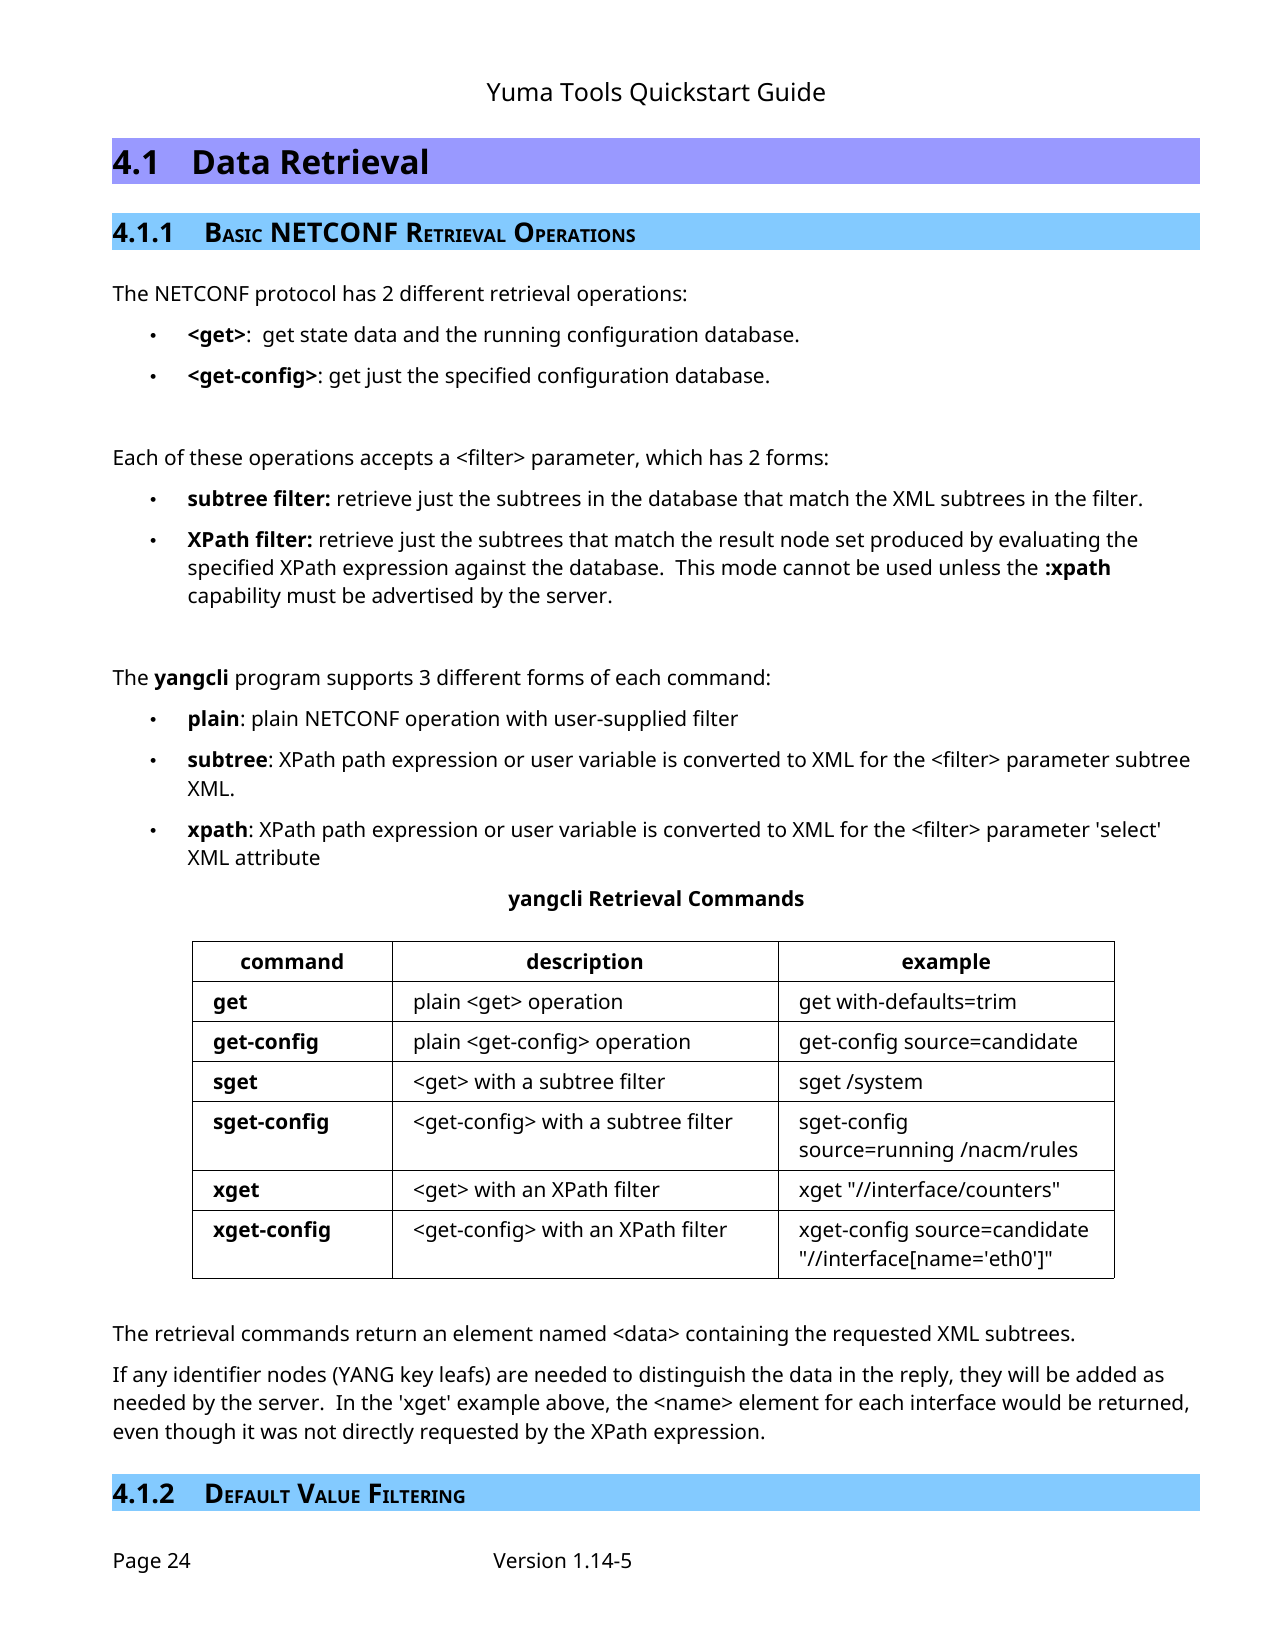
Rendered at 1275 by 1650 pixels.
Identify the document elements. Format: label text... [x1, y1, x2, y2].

table_cell xget-config [193, 1211, 392, 1278]
text The retrieval commands return an element named <data> containing the requested XML subtrees. [112, 1319, 1200, 1347]
subtitle Data Retrieval [112, 138, 1200, 184]
table_cell sget /system [779, 1062, 1114, 1101]
table_cell <get> with an XPath filter [393, 1171, 778, 1209]
table_cell xget "//interface/counters" [779, 1171, 1114, 1209]
table_cell <get-config> with an XPath filter [393, 1211, 778, 1278]
table_cell plain <get> operation [393, 982, 778, 1021]
table_header command [193, 942, 392, 981]
table_cell <get> with a subtree filter [393, 1062, 778, 1101]
table_cell sget [193, 1062, 392, 1101]
table_cell sget-config source=running /nacm/rules [779, 1102, 1114, 1169]
text Each of these operations accepts a <filter> parameter, which has 2 forms: [112, 443, 1200, 471]
table_cell xget [193, 1171, 392, 1209]
subtitle yangcli Retrieval Commands [127, 884, 1185, 913]
text The yangcli program supports 3 different forms of each command: [112, 663, 1200, 692]
list subtree filter: retrieve just the subtrees in the database that match the XML subtrees in the filter. [150, 484, 1200, 512]
table_cell sget-config [193, 1102, 392, 1169]
table_cell get-config [193, 1022, 392, 1061]
table_cell <get-config> with a subtree filter [393, 1102, 778, 1169]
list plain: plain NETCONF operation with user-supplied filter [150, 704, 1200, 733]
text The NETCONF protocol has 2 different retrieval operations: [112, 279, 1200, 308]
table_cell get with-defaults=trim [779, 982, 1114, 1021]
table_header example [779, 942, 1114, 981]
subtitle Basic NETCONF Retrieval Operations [112, 213, 1200, 250]
table_cell get-config source=candidate [779, 1022, 1114, 1061]
list <get>: get state data and the running configuration database. [150, 320, 1200, 348]
list <get-config>: get just the specified configuration database. [150, 361, 1200, 389]
list XPath filter: retrieve just the subtrees that match the result node set produced by evaluating the specified XPath expression against the database. This mode cannot be used unless the :xpath capability must be advertised by the server. [150, 525, 1200, 610]
table_header description [393, 942, 778, 981]
table_cell xget-config source=candidate "//interface[name='eth0']" [779, 1211, 1114, 1278]
list subtree: XPath path expression or user variable is converted to XML for the <filter> parameter subtree XML. [150, 745, 1200, 802]
subtitle Default Value Filtering [112, 1474, 1200, 1511]
table_cell plain <get-config> operation [393, 1022, 778, 1061]
text If any identifier nodes (YANG key leafs) are needed to distinguish the data in the reply, they will be added as needed by the server. In the 'xget' example above, the <name> element for each interface would be returned, even though it was not directly requested by the XPath expression. [112, 1360, 1200, 1445]
list xpath: XPath path expression or user variable is converted to XML for the <filter> parameter 'select' XML attribute [150, 815, 1200, 872]
table_cell get [193, 982, 392, 1021]
